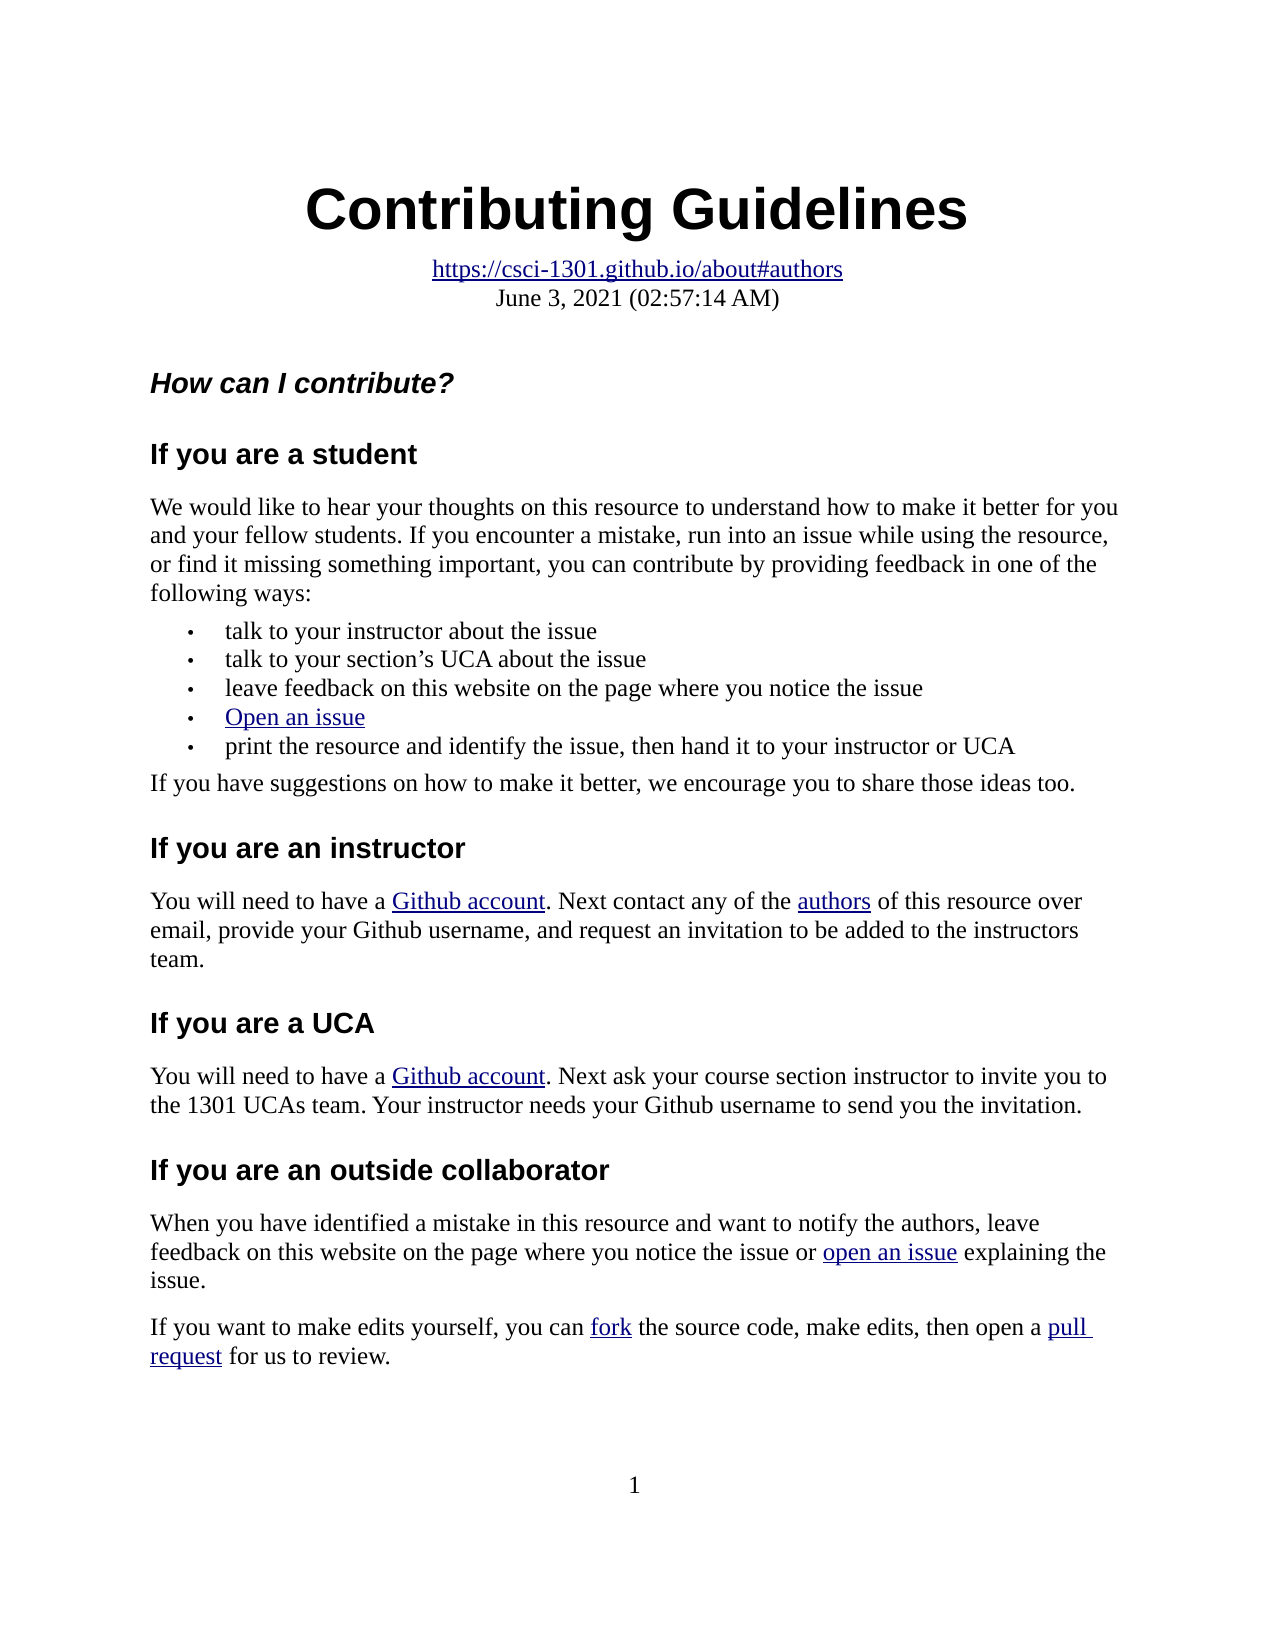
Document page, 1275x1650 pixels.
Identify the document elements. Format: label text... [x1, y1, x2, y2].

text You will need to have a Github account. Next ask your course section instructor to invite you to the 1301 UCAs team. Your instructor needs your Github username to send you the invitation. [150, 1061, 1125, 1119]
text If you want to make edits yourself, you can fork the source code, make edits, then open a pull request for us to review. [150, 1312, 1125, 1369]
text You will need to have a Github account. Next contact any of the authors of this resource over email, provide your Github username, and request an invitation to be added to the instructors team. [150, 886, 1125, 972]
subtitle If you are a UCA [150, 1006, 1125, 1040]
text We would like to hear your thoughts on this resource to understand how to make it better for you and your fellow students. If you encounter a mistake, run into an issue while using the resource, or find it missing something important, you can contribute by providing feedback in one of the following ways: [150, 492, 1125, 607]
text June 3, 2021 (02:57:14 AM) [150, 283, 1125, 312]
list Open an issue [187, 702, 1125, 731]
list talk to your section’s UCA about the issue [187, 644, 1125, 673]
title Contributing Guidelines [150, 175, 1125, 242]
text https://csci-1301.github.io/about#authors [150, 254, 1125, 283]
list talk to your instructor about the issue [187, 616, 1125, 644]
list print the resource and identify the issue, then hand it to your instructor or UCA [187, 731, 1125, 759]
subtitle If you are an instructor [150, 831, 1125, 865]
subtitle If you are an outside collaborator [150, 1153, 1125, 1186]
text When you have identified a mistake in this resource and want to notify the authors, leave feedback on this website on the page where you notice the issue or open an issue explaining the issue. [150, 1208, 1125, 1294]
list leave feedback on this website on the page where you notice the issue [187, 673, 1125, 702]
subtitle If you are a student [150, 437, 1125, 470]
text If you have suggestions on how to make it better, we encourage you to share those ideas too. [150, 768, 1125, 797]
subtitle How can I contribute? [150, 366, 1125, 399]
